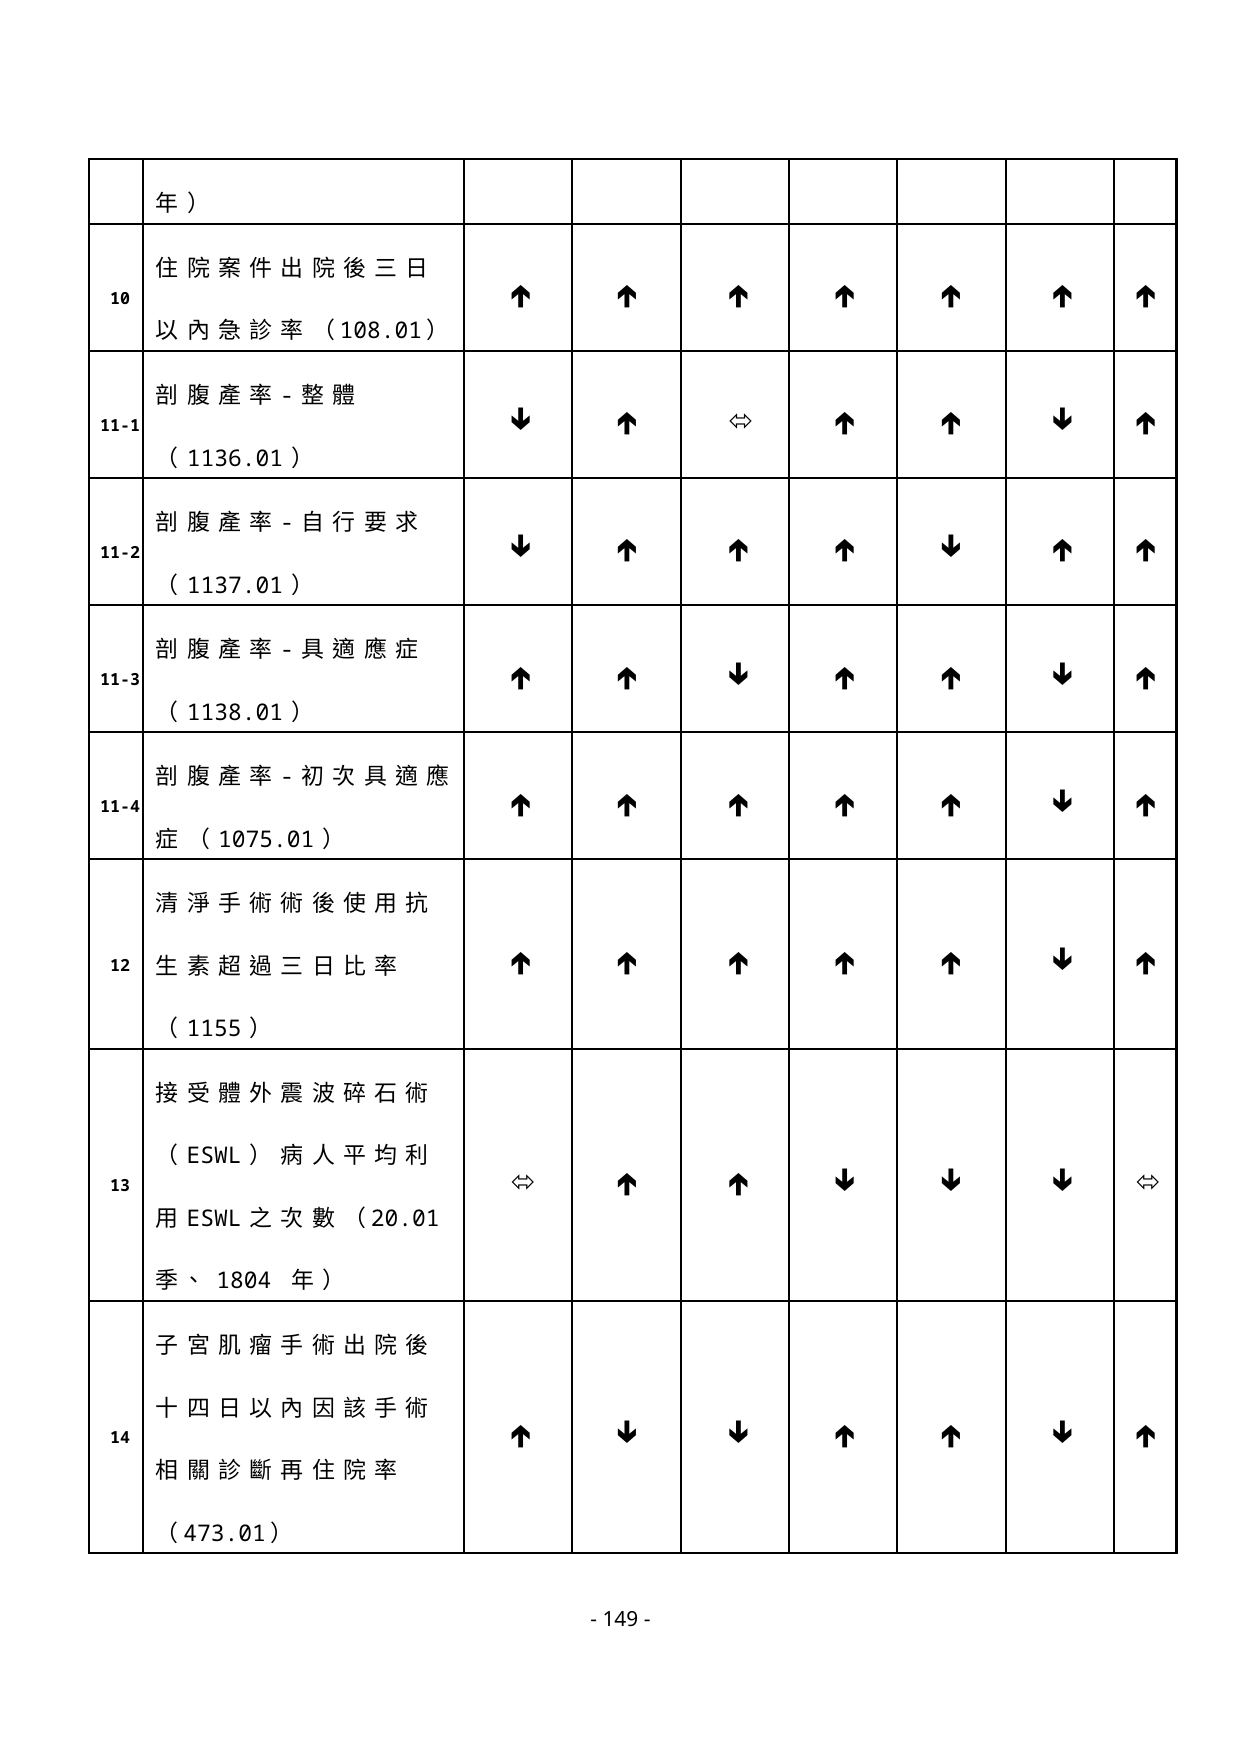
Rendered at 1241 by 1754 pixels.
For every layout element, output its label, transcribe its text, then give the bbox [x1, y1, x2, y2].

table_cell  [465, 352, 571, 477]
table_cell  [790, 860, 896, 1048]
table_cell  [790, 606, 896, 731]
table_cell 子宮肌瘤手術出院後十四日以內因該手術相關診斷再住院率（473.01） [144, 1302, 463, 1552]
table_cell  [465, 1050, 571, 1300]
table_cell  [682, 225, 788, 350]
table_cell 剖腹產率-初次具適應症（1075.01） [144, 733, 463, 858]
table_cell  [1007, 352, 1113, 477]
table_cell 接受體外震波碎石術（ESWL）病人平均利用ESWL之次數（20.01 季、1804 年） [144, 1050, 463, 1300]
table_cell  [898, 1050, 1005, 1300]
table_cell 10 [90, 225, 142, 350]
table_cell  [682, 1302, 788, 1552]
table_cell 11-3 [90, 606, 142, 731]
table_cell  [898, 479, 1005, 604]
table_cell  [898, 225, 1005, 350]
table_cell  [790, 1302, 896, 1552]
table_cell  [682, 606, 788, 731]
table_cell  [1115, 860, 1175, 1048]
table_cell 年） [144, 160, 463, 223]
table_cell  [1115, 1050, 1175, 1300]
table_cell  [682, 352, 788, 477]
table_cell  [573, 733, 680, 858]
table_cell 剖腹產率-整體（1136.01） [144, 352, 463, 477]
table_cell  [898, 860, 1005, 1048]
table_cell 住院案件出院後三日以內急診率（108.01） [144, 225, 463, 350]
table_cell  [790, 225, 896, 350]
table_cell  [1007, 733, 1113, 858]
table_cell  [682, 479, 788, 604]
table_cell  [682, 1050, 788, 1300]
table_cell  [898, 733, 1005, 858]
table_cell  [1007, 1050, 1113, 1300]
table_cell 14 [90, 1302, 142, 1552]
table_cell  [465, 860, 571, 1048]
table_cell  [1115, 1302, 1175, 1552]
table_cell [90, 160, 142, 223]
table_cell  [790, 1050, 896, 1300]
table_cell  [898, 352, 1005, 477]
table_cell  [1115, 733, 1175, 858]
table_cell  [573, 606, 680, 731]
table_cell  [1007, 479, 1113, 604]
table_cell  [1007, 1302, 1113, 1552]
table_cell  [1007, 225, 1113, 350]
table_cell  [573, 1050, 680, 1300]
table_cell [465, 160, 571, 223]
table_cell  [790, 352, 896, 477]
table_cell  [1115, 606, 1175, 731]
table_cell 12 [90, 860, 142, 1048]
table_cell 11-1 [90, 352, 142, 477]
table_cell [682, 160, 788, 223]
table_cell [898, 160, 1005, 223]
table_cell  [682, 860, 788, 1048]
table_cell  [898, 1302, 1005, 1552]
table_cell  [573, 479, 680, 604]
table_cell  [1007, 606, 1113, 731]
table_cell  [682, 733, 788, 858]
table_cell [1007, 160, 1113, 223]
table_cell  [573, 860, 680, 1048]
table_cell  [465, 225, 571, 350]
table_cell  [1115, 225, 1175, 350]
table_cell 清淨手術術後使用抗生素超過三日比率（1155） [144, 860, 463, 1048]
table_cell  [573, 352, 680, 477]
table_cell 剖腹產率-自行要求（1137.01） [144, 479, 463, 604]
table_cell  [465, 733, 571, 858]
table_cell  [465, 606, 571, 731]
table_cell [790, 160, 896, 223]
table_cell [1115, 160, 1175, 223]
table_cell  [1115, 479, 1175, 604]
table_cell 11-4 [90, 733, 142, 858]
table_cell [573, 160, 680, 223]
table_cell  [465, 1302, 571, 1552]
table_cell  [573, 225, 680, 350]
table_cell  [1115, 352, 1175, 477]
table_cell  [898, 606, 1005, 731]
table_cell 剖腹產率-具適應症（1138.01） [144, 606, 463, 731]
table_cell  [1007, 860, 1113, 1048]
table_cell 11-2 [90, 479, 142, 604]
table_cell  [790, 733, 896, 858]
table_cell  [465, 479, 571, 604]
table_cell  [790, 479, 896, 604]
table_cell  [573, 1302, 680, 1552]
table_cell 13 [90, 1050, 142, 1300]
